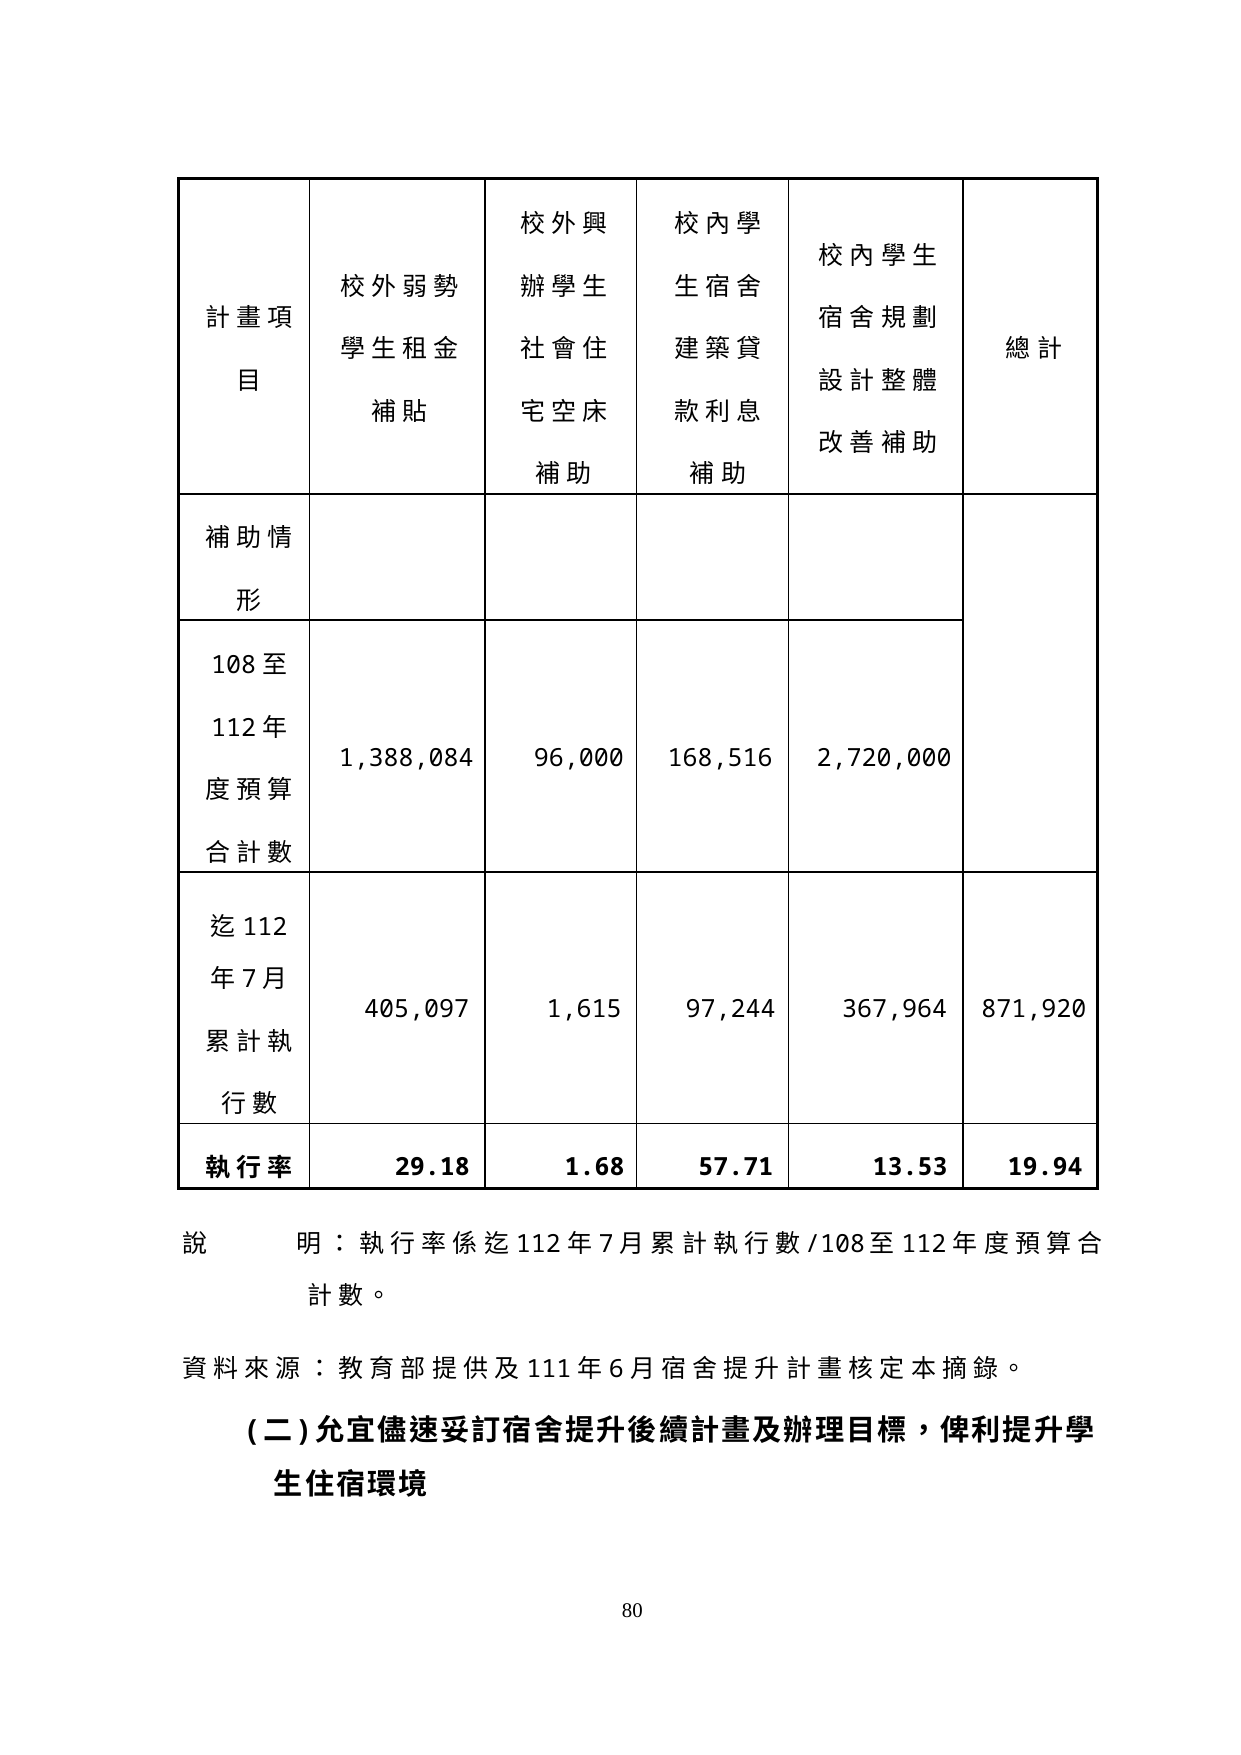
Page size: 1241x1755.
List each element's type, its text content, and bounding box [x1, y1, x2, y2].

table_cell [789, 495, 962, 619]
table_cell 168,516 [637, 621, 788, 871]
table_cell 19.94 [964, 1124, 1096, 1187]
table_header 計畫項目 [180, 180, 309, 493]
table_cell [310, 495, 484, 619]
table_cell [486, 495, 636, 619]
table_cell 1,615 [486, 873, 636, 1122]
table_cell 補助情形 [180, 495, 309, 619]
table_cell 執行率 [180, 1124, 309, 1187]
table_cell 871,920 [964, 873, 1096, 1122]
table_cell 13.53 [789, 1124, 962, 1187]
table_header 校外弱勢學生租金補貼 [310, 180, 484, 493]
table_cell [637, 495, 788, 619]
table_cell 29.18 [310, 1124, 484, 1187]
table_cell 367,964 [789, 873, 962, 1122]
text 資料來源：教育部提供及111年6月宿舍提升計畫核定本摘錄。 [176, 1315, 1106, 1377]
table_cell [964, 495, 1096, 871]
table_cell 405,097 [310, 873, 484, 1122]
table_header 校內學生宿舍建築貸款利息補助 [637, 180, 788, 493]
table_cell 1.68 [486, 1124, 636, 1187]
table_cell 迄112年7月累計執行數 [180, 873, 309, 1122]
table_header 校外興辦學生社會住宅空床補助 [486, 180, 636, 493]
table_header 校內學生宿舍規劃設計整體改善補助 [789, 180, 962, 493]
table_cell 97,244 [637, 873, 788, 1122]
table_cell 57.71 [637, 1124, 788, 1187]
text (二)允宜儘速妥訂宿舍提升後續計畫及辦理目標，俾利提升學生住宿環境 [238, 1377, 1106, 1502]
table_cell 1,388,084 [310, 621, 484, 871]
table_header 總計 [964, 180, 1096, 493]
text 說 明：執行率係迄112年7月累計執行數/108至112年度預算合計數。 [176, 1190, 1106, 1315]
table_cell 108至112年度預算 合計數 [180, 621, 309, 871]
table_cell 2,720,000 [789, 621, 962, 871]
table_cell 96,000 [486, 621, 636, 871]
